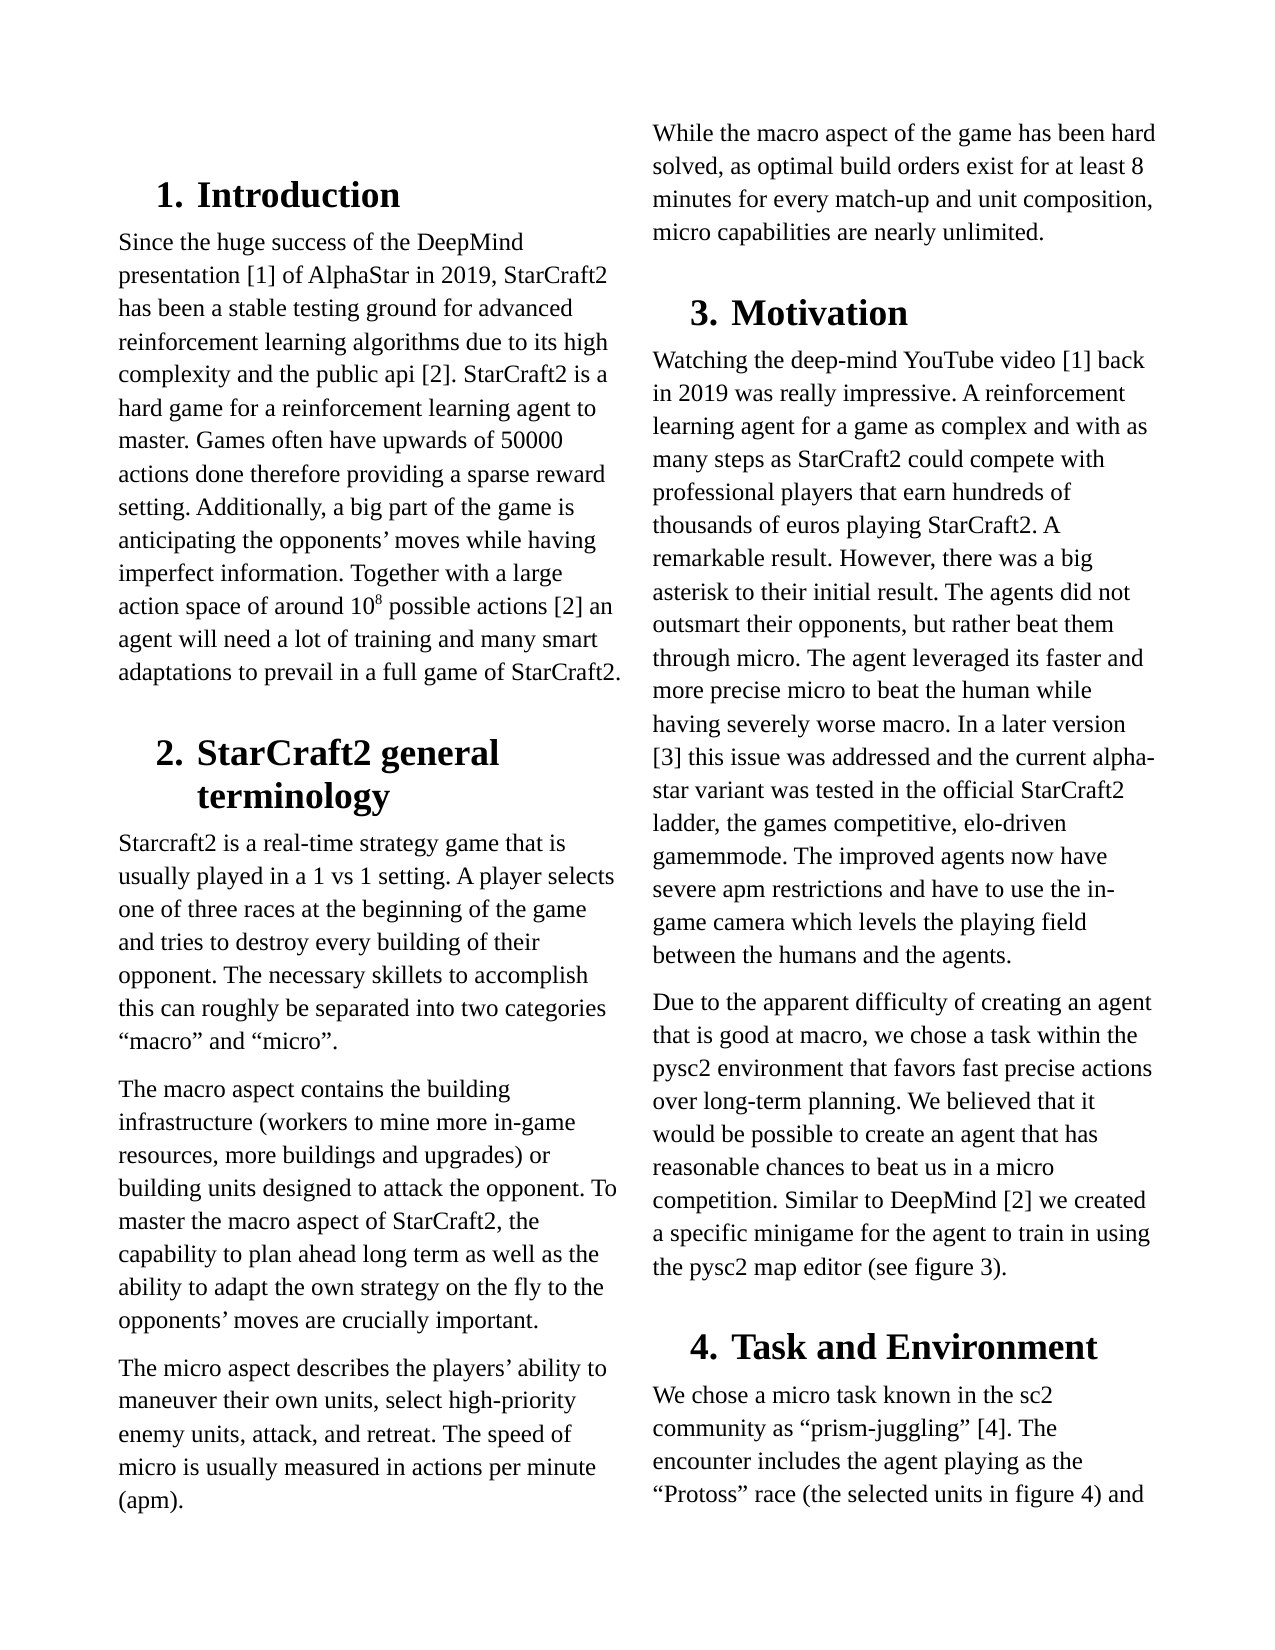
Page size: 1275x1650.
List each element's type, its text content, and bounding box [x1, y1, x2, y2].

text Due to the apparent difficulty of creating an agent that is good at macro, we chose a task within the pysc2 environment that favors fast precise actions over long-term planning. We believed that it would be possible to create an agent that has reasonable chances to beat us in a micro competition. Similar to DeepMind [2] we created a specific minigame for the agent to train in using the pysc2 map editor (see figure 3). [652, 987, 1157, 1280]
text Watching the deep-mind YouTube video [1] back in 2019 was really impressive. A reinforcement learning agent for a game as complex and with as many steps as StarCraft2 could compete with professional players that earn hundreds of thousands of euros playing StarCraft2. A remarkable result. However, there was a big asterisk to their initial result. The agents did not outsmart their opponents, but rather beat them through micro. The agent leveraged its faster and more precise micro to beat the human while having severely worse macro. In a later version [3] this issue was addressed and the current alpha-star variant was tested in the official StarCraft2 ladder, the games competitive, elo-driven gamemmode. The improved agents now have severe apm restrictions and have to use the in-game camera which levels the playing field between the humans and the agents. [652, 345, 1157, 968]
text While the macro aspect of the game has been hard solved, as optimal build orders exist for at least 8 minutes for every match-up and unit composition, micro capabilities are nearly unlimited. [652, 118, 1157, 246]
subtitle Task and Environment [690, 1325, 1157, 1368]
subtitle StarCraft2 general terminology [155, 730, 622, 816]
text The micro aspect describes the players’ ability to maneuver their own units, select high-priority enemy units, attack, and retreat. The speed of micro is usually measured in actions per minute (apm). [118, 1353, 622, 1513]
subtitle Introduction [155, 172, 622, 216]
text We chose a micro task known in the sc2 community as “prism-juggling” [4]. The encounter includes the agent playing as the “Protoss” race (the selected units in figure 4) and [652, 1380, 1157, 1508]
text Starcraft2 is a real-time strategy game that is usually played in a 1 vs 1 setting. A player selects one of three races at the beginning of the game and tries to destroy every building of their opponent. The necessary skillets to accomplish this can roughly be separated into two categories “macro” and “micro”. [118, 828, 622, 1055]
text The macro aspect contains the building infrastructure (workers to mine more in-game resources, more buildings and upgrades) or building units designed to attack the opponent. To master the macro aspect of StarCraft2, the capability to plan ahead long term as well as the ability to adapt the own strategy on the fly to the opponents’ moves are crucially important. [118, 1074, 622, 1334]
subtitle Motivation [690, 290, 1157, 333]
text Since the huge success of the DeepMind presentation [1] of AlphaStar in 2019, StarCraft2 has been a stable testing ground for advanced reinforcement learning algorithms due to its high complexity and the public api [2]. StarCraft2 is a hard game for a reinforcement learning agent to master. Games often have upwards of 50000 actions done therefore providing a sparse reward setting. Additionally, a big part of the game is anticipating the opponents’ moves while having imperfect information. Together with a large action space of around 108 possible actions [2] an agent will need a lot of training and many smart adaptations to prevail in a full game of StarCraft2. [118, 227, 622, 686]
